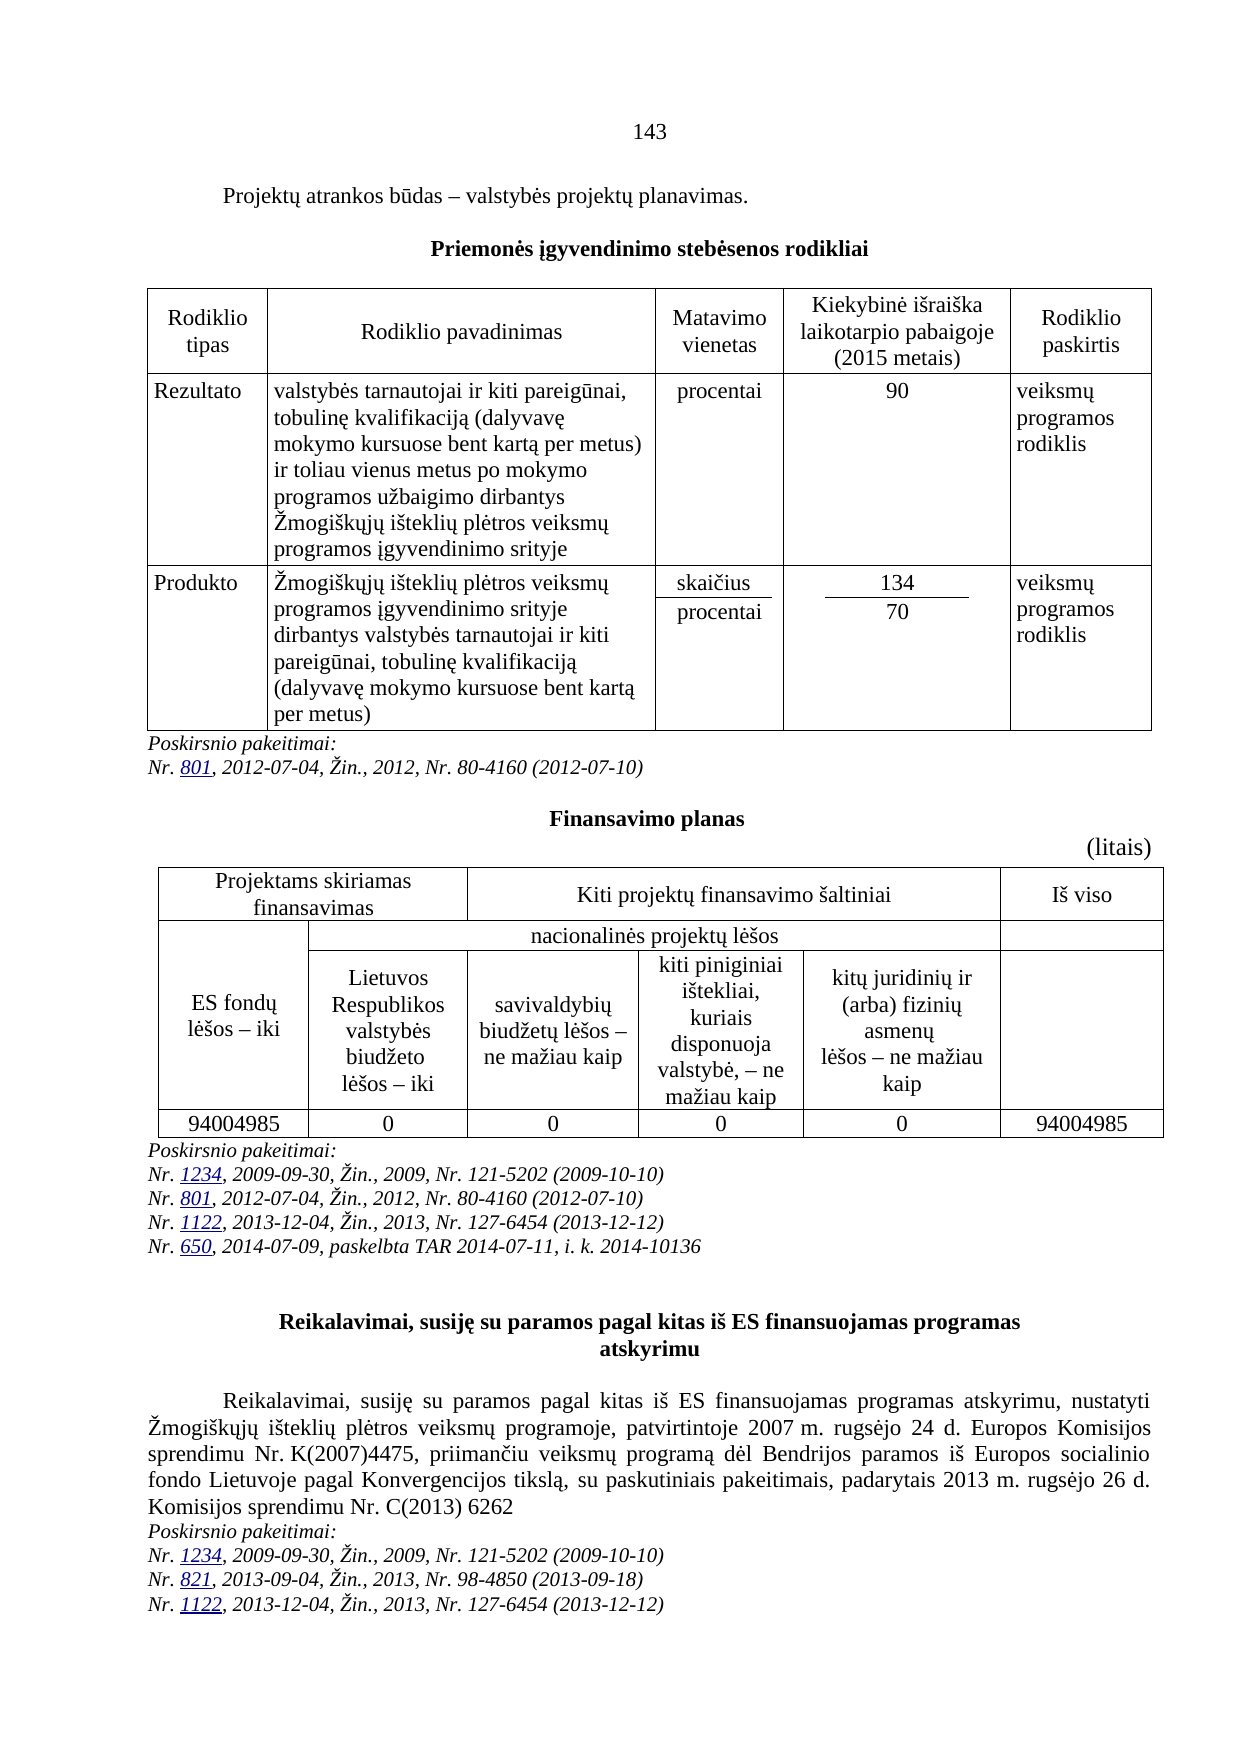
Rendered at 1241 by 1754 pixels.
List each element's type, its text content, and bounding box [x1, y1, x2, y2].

text Poskirsnio pakeitimai: [148, 1138, 1152, 1162]
text Nr. 1234, 2009-09-30, Žin., 2009, Nr. 121-5202 (2009-10-10) [148, 1162, 1152, 1186]
table_cell 0 [468, 1110, 638, 1137]
text (litais) [148, 832, 1152, 860]
table_cell 94004985 [1001, 1110, 1163, 1137]
text Reikalavimai, susiję su paramos pagal kitas iš ES finansuojamas programas atskyrimu [148, 1308, 1152, 1361]
text Poskirsnio pakeitimai: [148, 1519, 1152, 1543]
table_header Rodiklio tipas [148, 289, 267, 373]
table_cell 0 [639, 1110, 803, 1137]
table_cell 90 [784, 374, 1010, 565]
text Nr. 1122, 2013-12-04, Žin., 2013, Nr. 127-6454 (2013-12-12) [148, 1591, 1152, 1616]
table_header Rodiklio pavadinimas [268, 289, 655, 373]
table_cell Produkto [148, 566, 267, 730]
text Nr. 650, 2014-07-09, paskelbta TAR 2014-07-11, i. k. 2014-10136 [148, 1234, 1152, 1258]
text Poskirsnio pakeitimai: [148, 731, 1152, 755]
table_cell [1001, 921, 1163, 950]
text Finansavimo planas [148, 805, 1152, 832]
table_cell Rezultato [148, 374, 267, 565]
table_cell 0 [804, 1110, 1000, 1137]
table_header Projektams skiriamas finansavimas [159, 868, 467, 920]
table_cell Žmogiškųjų išteklių plėtros veiksmų programos įgyvendinimo srityje dirbantys valstybės tarnautojai ir kiti pareigūnai, tobulinę kvalifikaciją (dalyvavę mokymo kursuose bent kartą per metus) [268, 566, 655, 730]
table_cell kitų juridinių ir (arba) fizinių asmenų lėšos – ne mažiau kaip [804, 951, 1000, 1109]
text Nr. 801, 2012-07-04, Žin., 2012, Nr. 80-4160 (2012-07-10) [148, 755, 1152, 779]
table_cell valstybės tarnautojai ir kiti pareigūnai, tobulinę kvalifikaciją (dalyvavę mokymo kursuose bent kartą per metus) ir toliau vienus metus po mokymo programos užbaigimo dirbantys Žmogiškųjų išteklių plėtros veiksmų programos įgyvendinimo srityje [268, 374, 655, 565]
table_cell skaičius procentai [656, 566, 783, 730]
table_cell nacionalinės projektų lėšos [309, 921, 1000, 950]
table_cell 134 70 [784, 566, 1010, 730]
table_cell kiti piniginiai ištekliai, kuriais disponuoja valstybė, – ne mažiau kaip [639, 951, 803, 1109]
table_cell savivaldybių biudžetų lėšos – ne mažiau kaip [468, 951, 638, 1109]
table_header Kiekybinė išraiška laikotarpio pabaigoje (2015 metais) [784, 289, 1010, 373]
table_cell Lietuvos Respublikos valstybės biudžeto lėšos – iki [309, 951, 467, 1109]
table_cell veiksmų programos rodiklis [1011, 374, 1151, 565]
text Nr. 801, 2012-07-04, Žin., 2012, Nr. 80-4160 (2012-07-10) [148, 1186, 1152, 1210]
table_header Iš viso [1001, 868, 1163, 920]
text Nr. 821, 2013-09-04, Žin., 2013, Nr. 98-4850 (2013-09-18) [148, 1567, 1152, 1591]
table_header Kiti projektų finansavimo šaltiniai [468, 868, 1000, 920]
text Nr. 1122, 2013-12-04, Žin., 2013, Nr. 127-6454 (2013-12-12) [148, 1210, 1152, 1234]
text Projektų atrankos būdas – valstybės projektų planavimas. [148, 182, 1152, 208]
text Nr. 1234, 2009-09-30, Žin., 2009, Nr. 121-5202 (2009-10-10) [148, 1543, 1152, 1567]
table_cell 94004985 [159, 1110, 308, 1137]
text Priemonės įgyvendinimo stebėsenos rodikliai [148, 235, 1152, 261]
table_cell procentai [656, 374, 783, 565]
table_header Matavimo vienetas [656, 289, 783, 373]
table_cell [1001, 951, 1163, 1109]
table_cell 0 [309, 1110, 467, 1137]
table_header Rodiklio paskirtis [1011, 289, 1151, 373]
table_cell veiksmų programos rodiklis [1011, 566, 1151, 730]
text Reikalavimai, susiję su paramos pagal kitas iš ES finansuojamas programas atskyrimu, nustatyti Žmogiškųjų išteklių plėtros veiksmų programoje, patvirtintoje 2007 m. rugsėjo 24 d. Europos Komisijos sprendimu Nr. K(2007)4475, priimančiu veiksmų programą dėl Bendrijos paramos iš Europos socialinio fondo Lietuvoje pagal Konvergencijos tikslą, su paskutiniais pakeitimais, padarytais 2013 m. rugsėjo 26 d. Komisijos sprendimu Nr. C(2013) 6262 [148, 1387, 1152, 1519]
table_cell ES fondų lėšos – iki [159, 921, 308, 1109]
